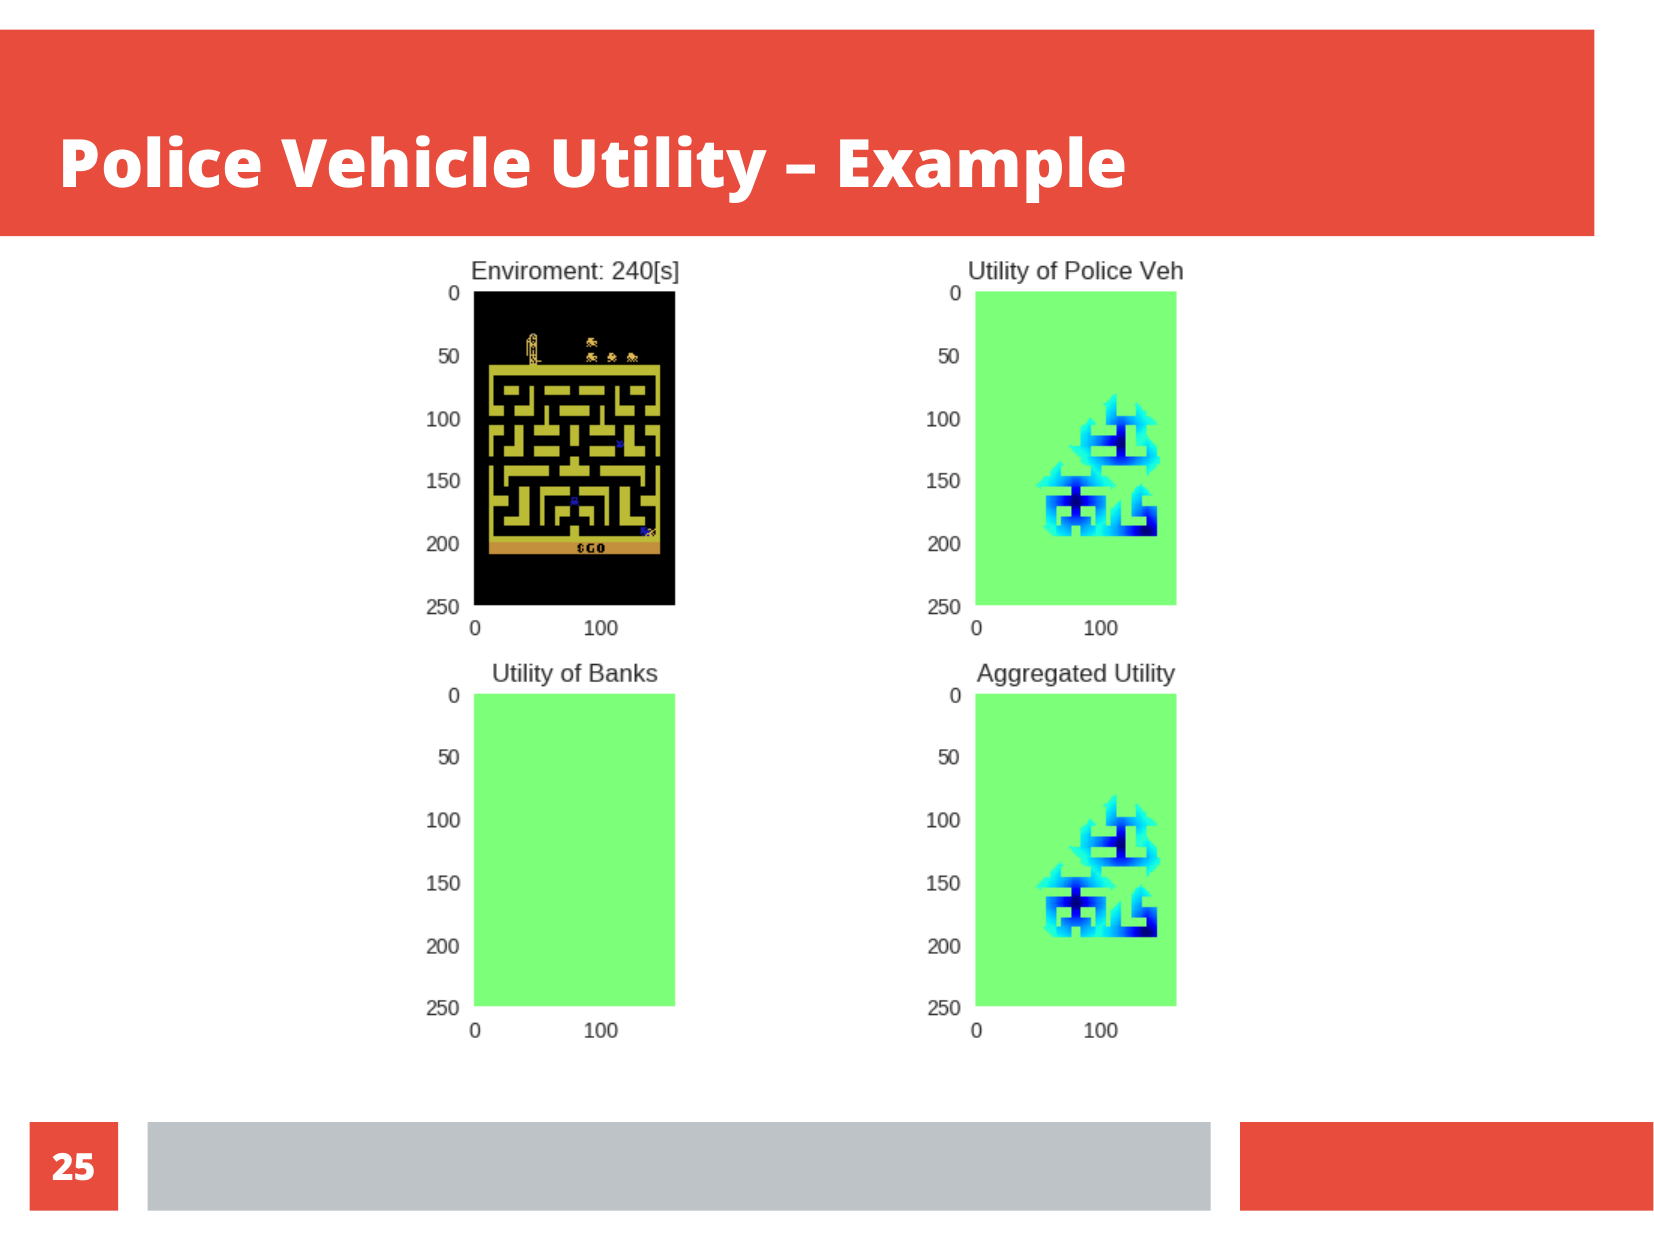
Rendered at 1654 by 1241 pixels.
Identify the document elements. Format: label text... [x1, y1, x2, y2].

picture [225, 239, 1426, 1065]
title Police Vehicle Utility – Example [59, 59, 1595, 207]
